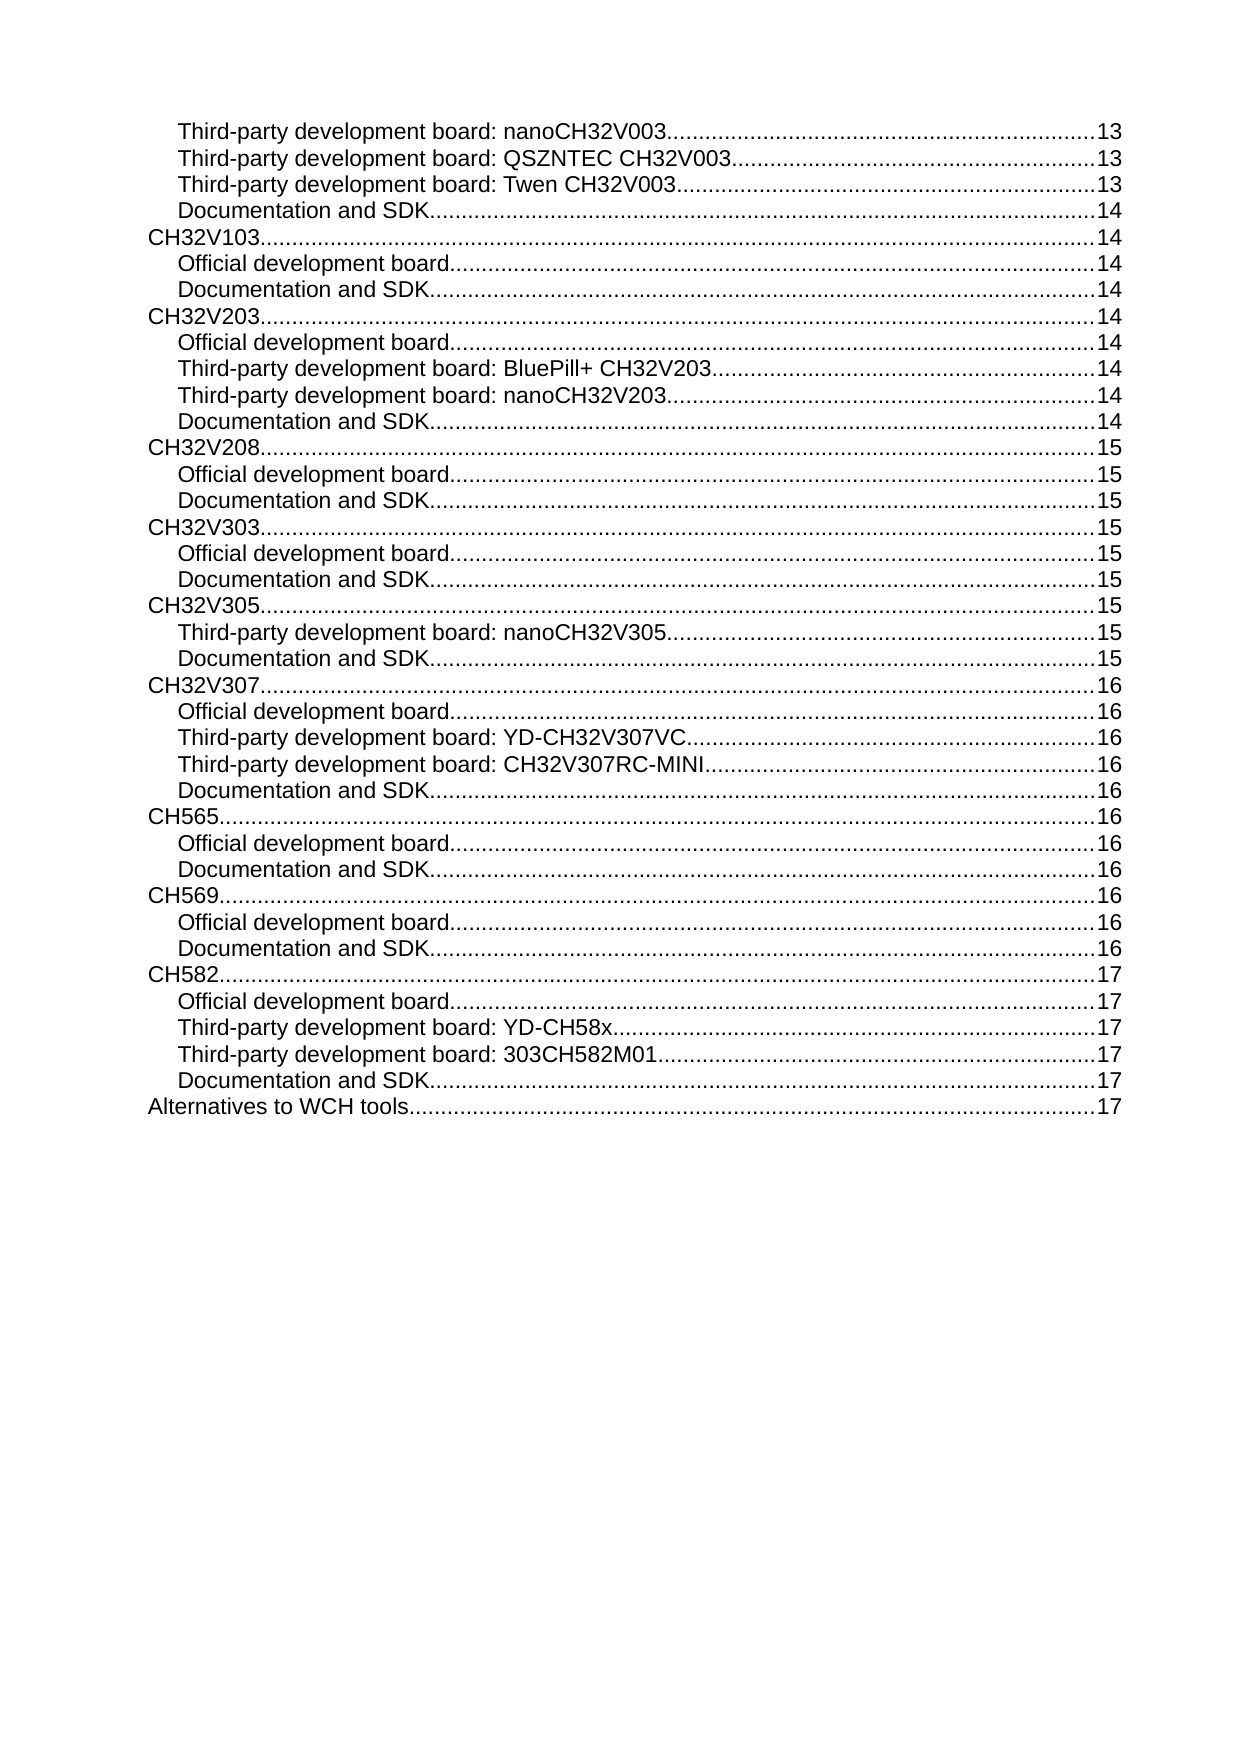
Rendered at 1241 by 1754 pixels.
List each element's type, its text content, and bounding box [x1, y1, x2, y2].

text Official development board 16 [177, 698, 1122, 724]
text Documentation and SDK 14 [177, 197, 1122, 223]
text CH32V305 15 [148, 592, 1122, 619]
text Third-party development board: YD-CH32V307VC 16 [177, 724, 1122, 751]
text CH32V103 14 [148, 223, 1122, 250]
text Documentation and SDK 16 [177, 856, 1122, 882]
text Third-party development board: Twen CH32V003 13 [177, 171, 1122, 197]
text CH582 17 [148, 961, 1122, 988]
text Alternatives to WCH tools 17 [148, 1093, 1122, 1119]
text Documentation and SDK 16 [177, 935, 1122, 961]
text CH569 16 [148, 882, 1122, 909]
text Third-party development board: CH32V307RC-MINI 16 [177, 751, 1122, 777]
text Documentation and SDK 15 [177, 487, 1122, 513]
text Documentation and SDK 15 [177, 645, 1122, 672]
text Third-party development board: nanoCH32V203 14 [177, 382, 1122, 408]
text Documentation and SDK 17 [177, 1067, 1122, 1093]
text Official development board 15 [177, 461, 1122, 487]
text CH565 16 [148, 803, 1122, 830]
text Official development board 16 [177, 830, 1122, 856]
text CH32V203 14 [148, 303, 1122, 329]
text Third-party development board: nanoCH32V003 13 [177, 118, 1122, 144]
text CH32V303 15 [148, 513, 1122, 540]
text Third-party development board: YD-CH58x 17 [177, 1014, 1122, 1041]
text Documentation and SDK 14 [177, 276, 1122, 303]
text Official development board 16 [177, 909, 1122, 935]
text Documentation and SDK 16 [177, 777, 1122, 803]
text Official development board 14 [177, 250, 1122, 276]
text Official development board 15 [177, 540, 1122, 566]
text Documentation and SDK 14 [177, 408, 1122, 434]
text Official development board 17 [177, 988, 1122, 1014]
text Third-party development board: QSZNTEC CH32V003 13 [177, 144, 1122, 171]
text Third-party development board: BluePill+ CH32V203 14 [177, 355, 1122, 382]
text Third-party development board: 303CH582M01 17 [177, 1041, 1122, 1067]
text CH32V208 15 [148, 434, 1122, 461]
text Third-party development board: nanoCH32V305 15 [177, 619, 1122, 645]
text CH32V307 16 [148, 672, 1122, 698]
text Documentation and SDK 15 [177, 566, 1122, 592]
text Official development board 14 [177, 329, 1122, 355]
